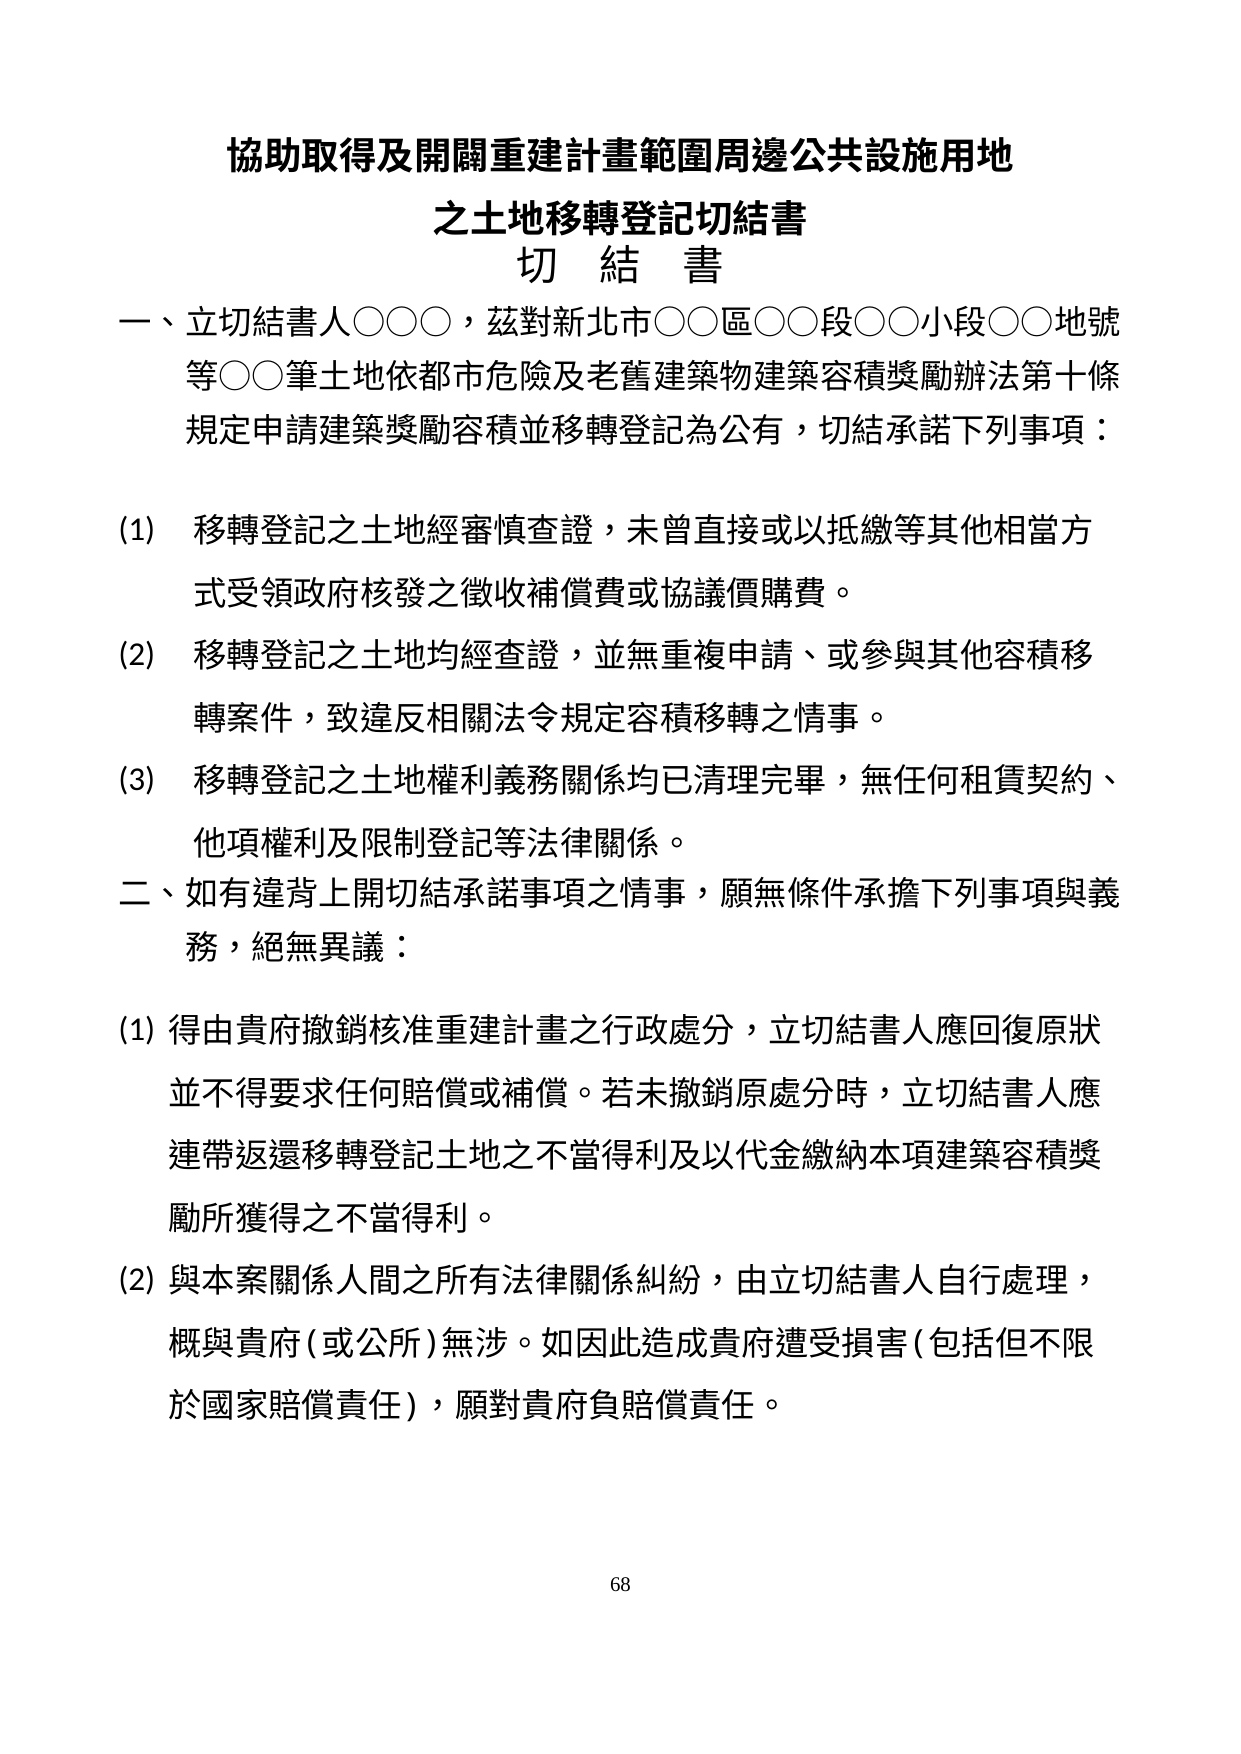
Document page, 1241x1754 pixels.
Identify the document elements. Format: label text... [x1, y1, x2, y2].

list 得由貴府撤銷核准重建計畫之行政處分，立切結書人應回復原狀並不得要求任何賠償或補償。若未撤銷原處分時，立切結書人應連帶返還移轉登記土地之不當得利及以代金繳納本項建築容積獎勵所獲得之不當得利。 [118, 987, 1122, 1237]
list 移轉登記之土地均經查證，並無重複申請、或參與其他容積移轉案件，致違反相關法令規定容積移轉之情事。 [118, 612, 1122, 737]
list 與本案關係人間之所有法律關係糾紛，由立切結書人自行處理，概與貴府(或公所)無涉。如因此造成貴府遭受損害(包括但不限於國家賠償責任)，願對貴府負賠償責任。 [118, 1237, 1122, 1424]
list 移轉登記之土地權利義務關係均已清理完畢，無任何租賃契約、他項權利及限制登記等法律關係。 [118, 737, 1122, 862]
subtitle 協助取得及開闢重建計畫範圍周邊公共設施用地 [118, 112, 1122, 174]
list 移轉登記之土地經審慎查證，未曾直接或以抵繳等其他相當方式受領政府核發之徵收補償費或協議價購費。 [118, 487, 1122, 612]
text 一、立切結書人○○○，茲對新北市○○區○○段○○小段○○地號等○○筆土地依都市危險及老舊建築物建築容積獎勵辦法第十條規定申請建築獎勵容積並移轉登記為公有，切結承諾下列事項： [118, 291, 1122, 453]
text 切 結 書 [118, 237, 1122, 291]
text 二、如有違背上開切結承諾事項之情事，願無條件承擔下列事項與義務，絕無異議： [118, 862, 1122, 970]
subtitle 之土地移轉登記切結書 [118, 174, 1122, 237]
